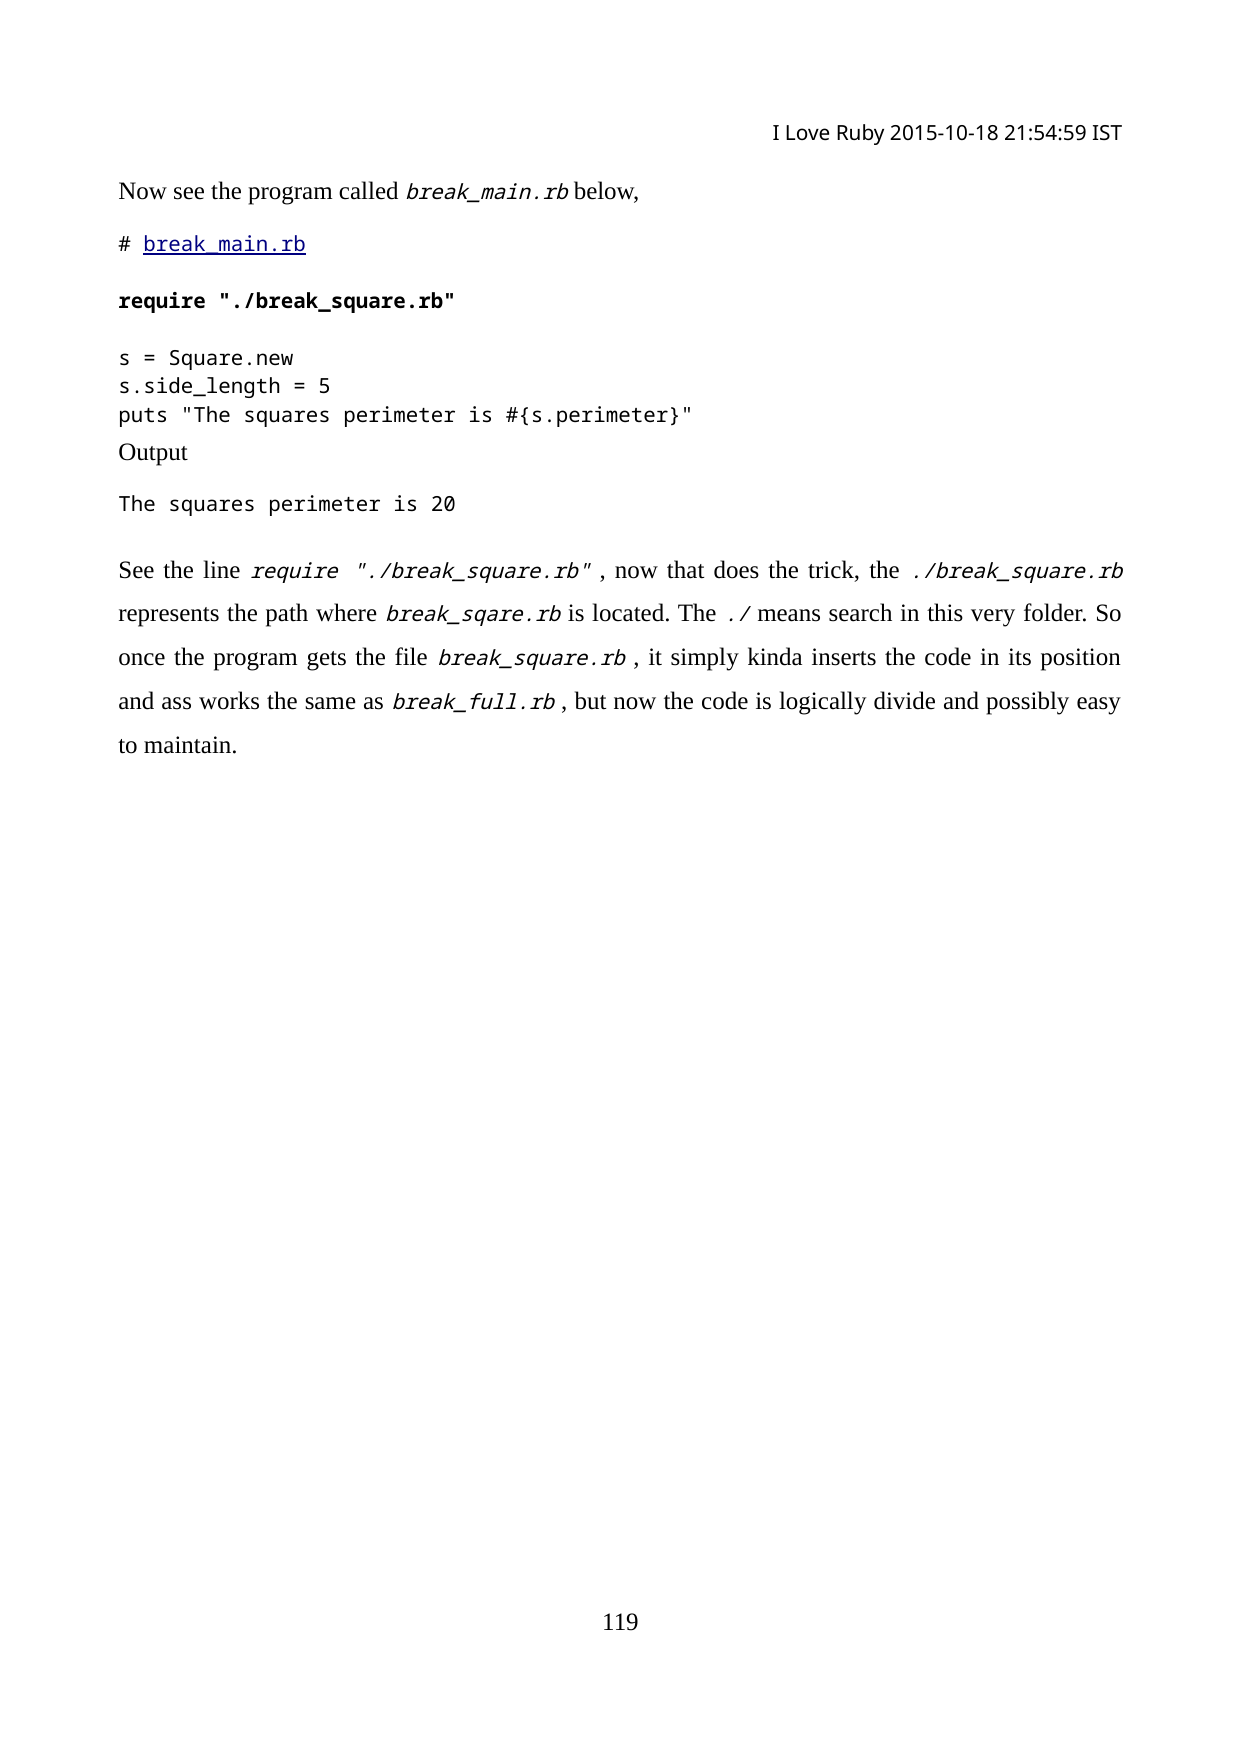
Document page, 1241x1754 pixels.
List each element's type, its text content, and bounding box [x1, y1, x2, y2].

text puts "The squares perimeter is #{s.perimeter}" [118, 400, 1122, 428]
text Now see the program called break_main.rb below, [118, 176, 1122, 206]
text Output [118, 437, 1122, 466]
text See the line require "./break_square.rb" , now that does the trick, the ./break_square.rb represents the path where break_sqare.rb is located. The ./ means search in this very folder. So once the program gets the file break_square.rb , it simply kinda inserts the code in its position and ass works the same as break_full.rb , but now the code is logically divide and possibly easy to maintain. [118, 555, 1122, 759]
text require "./break_square.rb" [118, 286, 1122, 314]
text s.side_length = 5 [118, 371, 1122, 400]
text # break_main.rb [118, 229, 1122, 257]
text The squares perimeter is 20 [118, 489, 1122, 517]
text s = Square.new [118, 343, 1122, 371]
